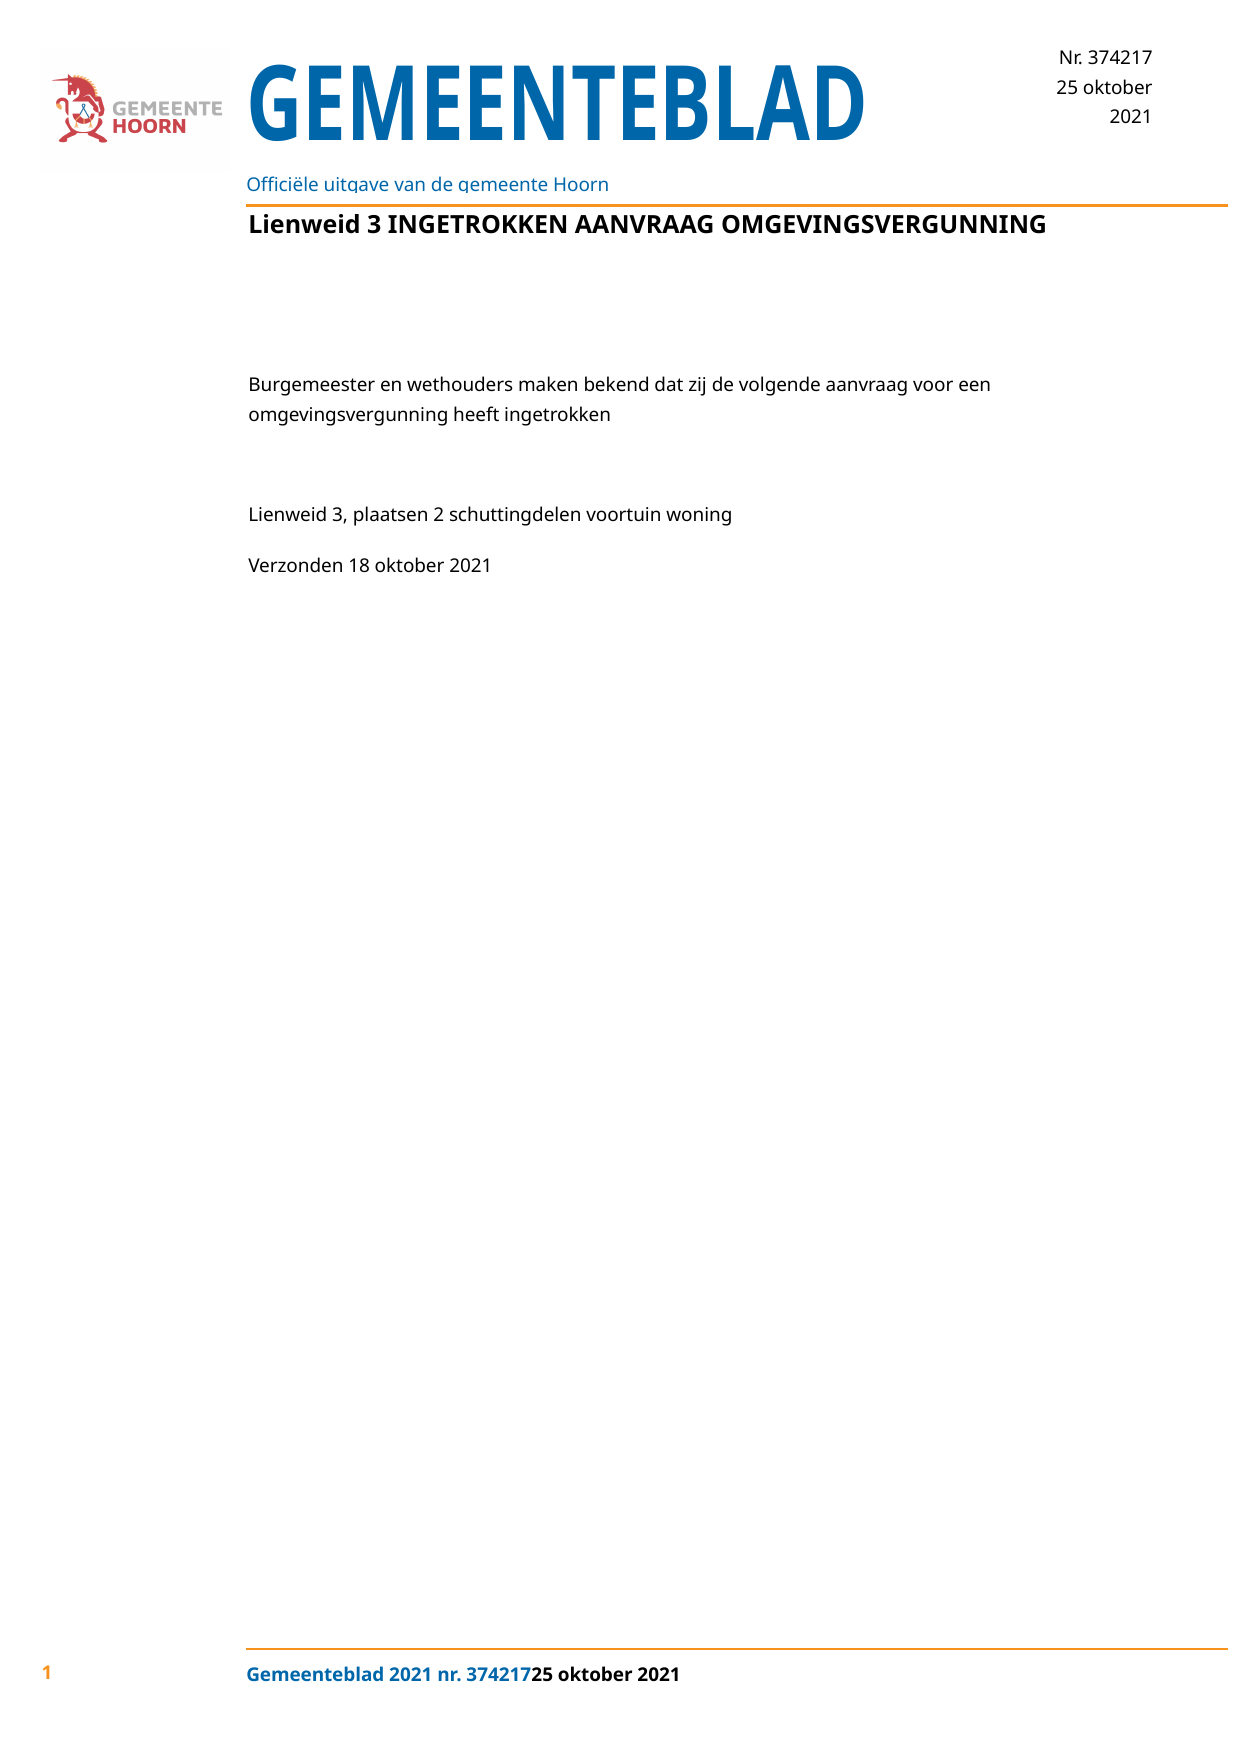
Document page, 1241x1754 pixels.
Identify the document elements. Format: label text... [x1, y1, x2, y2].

text Lienweid 3, plaatsen 2 schuttingdelen voortuin woning [248, 502, 1152, 527]
text Lienweid 3 INGETROKKEN AANVRAAG OMGEVINGSVERGUNNING [248, 207, 1152, 241]
picture [41, 47, 231, 172]
text Burgemeester en wethouders maken bekend dat zij de volgende aanvraag voor een omgevingsvergunning heeft ingetrokken [248, 371, 1152, 426]
text Verzonden 18 oktober 2021 [248, 552, 1152, 578]
